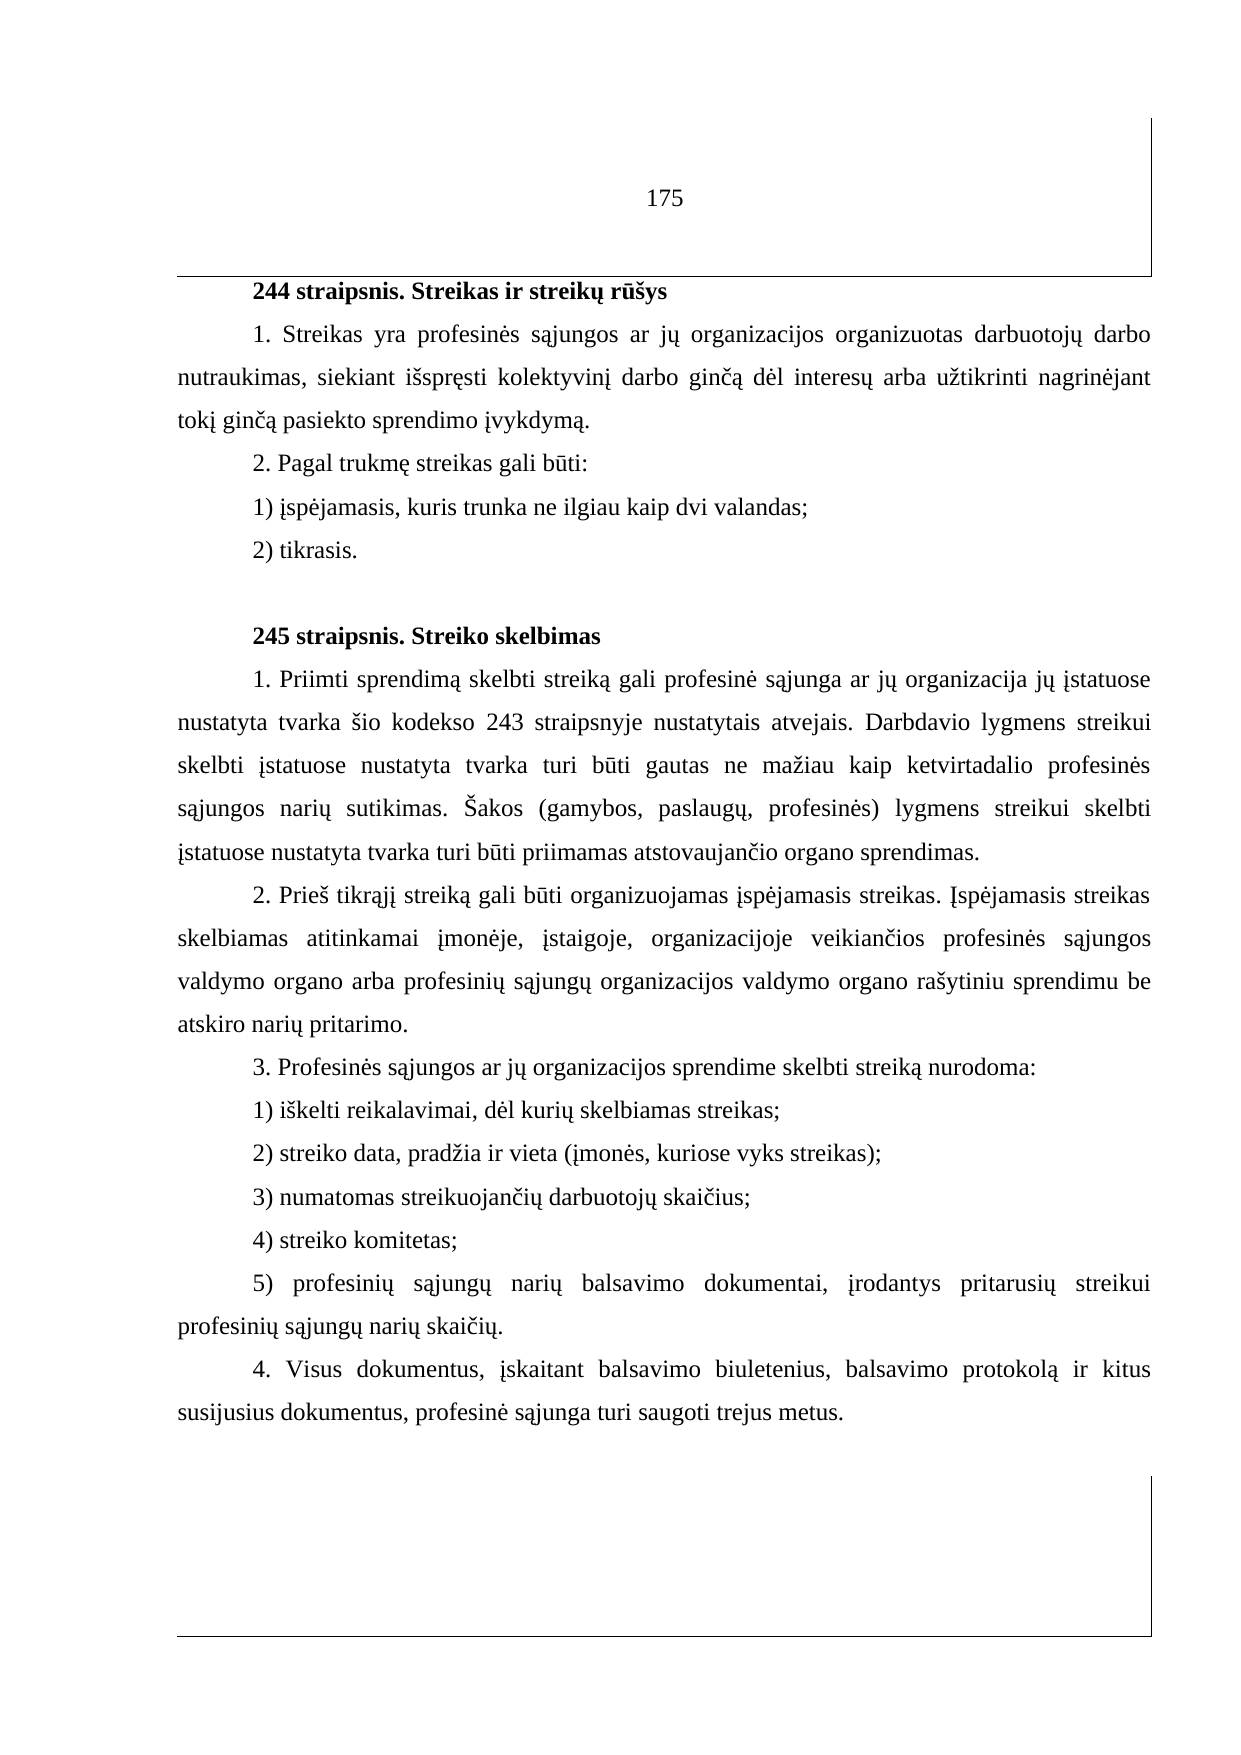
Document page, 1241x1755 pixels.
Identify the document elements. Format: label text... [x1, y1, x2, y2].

text 4) streiko komitetas; [177, 1225, 1152, 1253]
text 1) iškelti reikalavimai, dėl kurių skelbiamas streikas; [177, 1095, 1152, 1124]
text 5) profesinių sąjungų narių balsavimo dokumentai, įrodantys pritarusių streikui profesinių sąjungų narių skaičių. [177, 1268, 1152, 1340]
text 1. Streikas yra profesinės sąjungos ar jų organizacijos organizuotas darbuotojų darbo nutraukimas, siekiant išspręsti kolektyvinį darbo ginčą dėl interesų arba užtikrinti nagrinėjant tokį ginčą pasiekto sprendimo įvykdymą. [177, 319, 1152, 434]
text 2. Pagal trukmę streikas gali būti: [177, 448, 1152, 477]
text 1. Priimti sprendimą skelbti streiką gali profesinė sąjunga ar jų organizacija jų įstatuose nustatyta tvarka šio kodekso 243 straipsnyje nustatytais atvejais. Darbdavio lygmens streikui skelbti įstatuose nustatyta tvarka turi būti gautas ne mažiau kaip ketvirtadalio profesinės sąjungos narių sutikimas. Šakos (gamybos, paslaugų, profesinės) lygmens streikui skelbti įstatuose nustatyta tvarka turi būti priimamas atstovaujančio organo sprendimas. [177, 664, 1152, 865]
text 245 straipsnis. Streiko skelbimas [177, 621, 1152, 650]
text 244 straipsnis. Streikas ir streikų rūšys [177, 276, 1152, 305]
text 2) streiko data, pradžia ir vieta (įmonės, kuriose vyks streikas); [177, 1138, 1152, 1167]
text 4. Visus dokumentus, įskaitant balsavimo biuletenius, balsavimo protokolą ir kitus susijusius dokumentus, profesinė sąjunga turi saugoti trejus metus. [177, 1354, 1152, 1426]
text 1) įspėjamasis, kuris trunka ne ilgiau kaip dvi valandas; [177, 492, 1152, 520]
text 3. Profesinės sąjungos ar jų organizacijos sprendime skelbti streiką nurodoma: [177, 1052, 1152, 1081]
text 2. Prieš tikrąjį streiką gali būti organizuojamas įspėjamasis streikas. Įspėjamasis streikas skelbiamas atitinkamai įmonėje, įstaigoje, organizacijoje veikiančios profesinės sąjungos valdymo organo arba profesinių sąjungų organizacijos valdymo organo rašytiniu sprendimu be atskiro narių pritarimo. [177, 880, 1152, 1038]
text 2) tikrasis. [177, 535, 1152, 563]
text 3) numatomas streikuojančių darbuotojų skaičius; [177, 1182, 1152, 1210]
